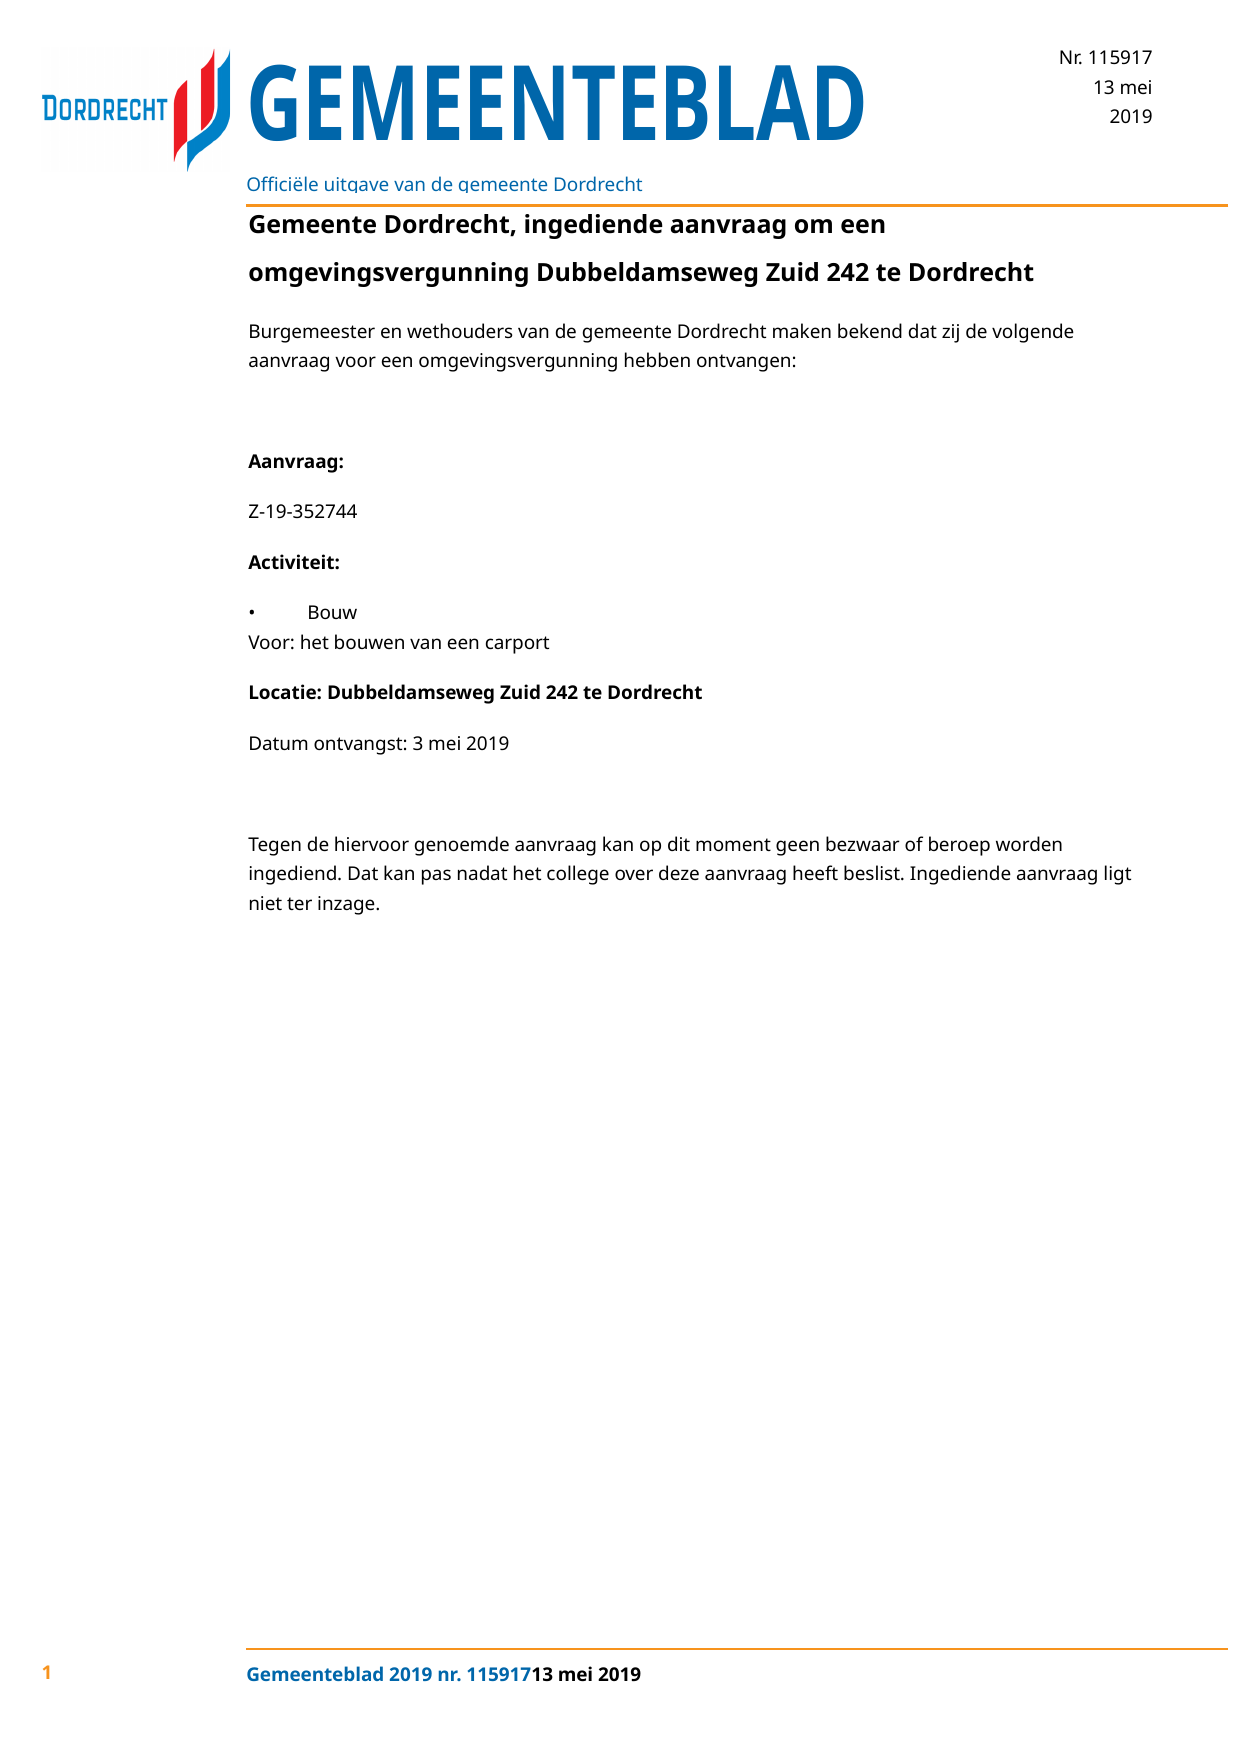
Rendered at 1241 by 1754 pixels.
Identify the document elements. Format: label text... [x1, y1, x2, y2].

text Locatie: Dubbeldamseweg Zuid 242 te Dordrecht [248, 679, 1152, 705]
list Bouw [248, 599, 1152, 625]
picture [41, 47, 231, 172]
text Burgemeester en wethouders van de gemeente Dordrecht maken bekend dat zij de volgende aanvraag voor een omgevingsvergunning hebben ontvangen: [248, 318, 1152, 373]
text Activiteit: [248, 549, 1152, 575]
text Gemeente Dordrecht, ingediende aanvraag om een omgevingsvergunning Dubbeldamseweg Zuid 242 te Dordrecht [248, 207, 1152, 288]
text Tegen de hiervoor genoemde aanvraag kan op dit moment geen bezwaar of beroep worden ingediend. Dat kan pas nadat het college over deze aanvraag heeft beslist. Ingediende aanvraag ligt niet ter inzage. [248, 831, 1152, 916]
text Aanvraag: [248, 448, 1152, 474]
text Datum ontvangst: 3 mei 2019 [248, 730, 1152, 756]
text Voor: het bouwen van een carport [248, 629, 1152, 655]
text Z-19-352744 [248, 499, 1152, 524]
